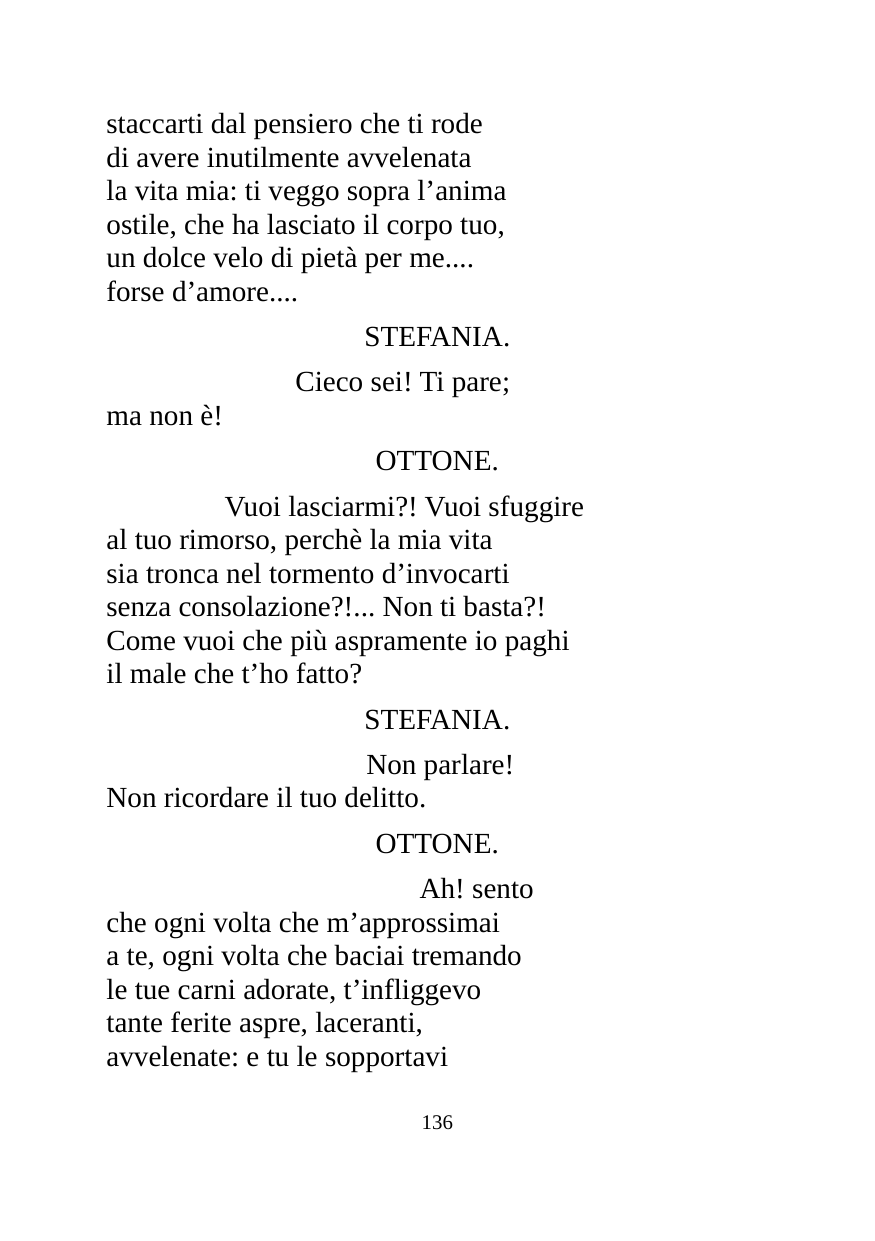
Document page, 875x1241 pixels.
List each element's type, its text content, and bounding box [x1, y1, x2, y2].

text Ah! sento che ogni volta che m’approssimai a te, ogni volta che baciai tremando le tue carni adorate, t’infliggevo tante ferite aspre, laceranti, avvelenate: e tu le sopportavi [106, 871, 768, 1072]
text OTTONE. [106, 443, 768, 477]
text OTTONE. [106, 826, 768, 859]
text Non parlare! Non ricordare il tuo delitto. [106, 747, 768, 814]
text Vuoi lasciarmi?! Vuoi sfuggire al tuo rimorso, perchè la mia vita sia tronca nel tormento d’invocarti senza consolazione?!... Non ti basta?! Come vuoi che più aspramente io paghi il male che t’ho fatto? [106, 489, 768, 690]
text staccarti dal pensiero che ti rode di avere inutilmente avvelenata la vita mia: ti veggo sopra l’anima ostile, che ha lasciato il corpo tuo, un dolce velo di pietà per me.... forse d’amore.... [106, 106, 768, 307]
text Cieco sei! Ti pare; ma non è! [106, 364, 768, 432]
text STEFANIA. [106, 319, 768, 353]
text STEFANIA. [106, 702, 768, 735]
